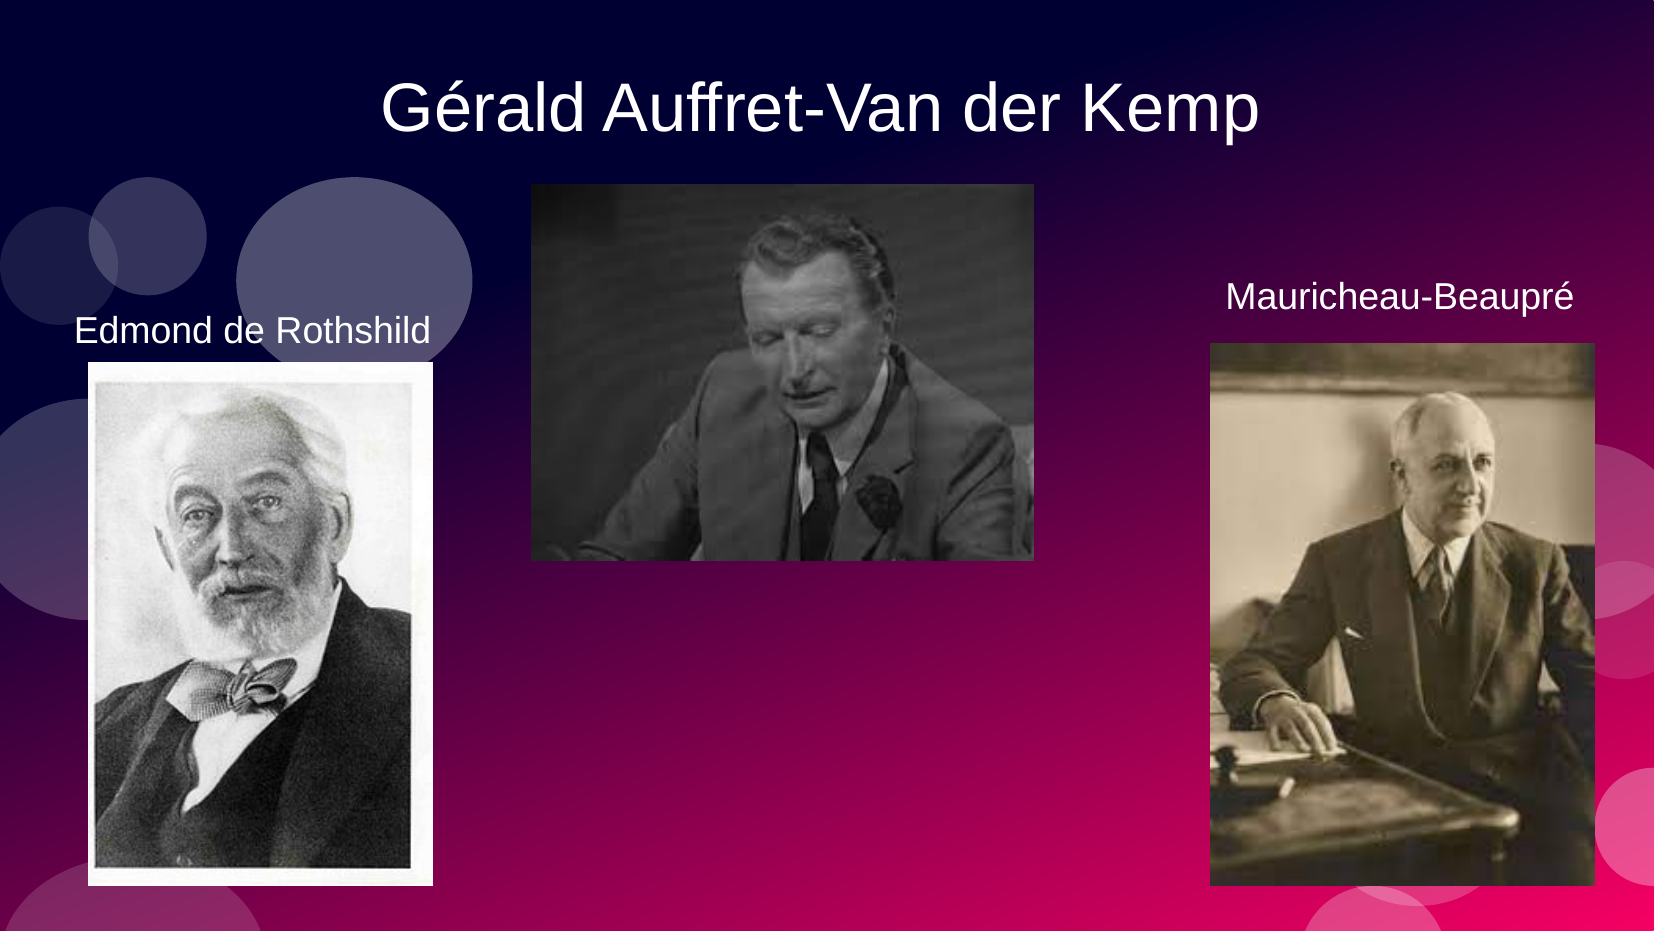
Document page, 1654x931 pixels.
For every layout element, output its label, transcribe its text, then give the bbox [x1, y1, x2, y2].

text_box Mauricheau-Beaupré [1210, 267, 1595, 325]
picture [531, 184, 1034, 562]
picture [88, 443, 433, 886]
text_box Edmond de Rothshild [59, 302, 473, 443]
picture [1210, 343, 1595, 886]
title Gérald Auffret-Van der Kemp [76, 29, 1565, 185]
